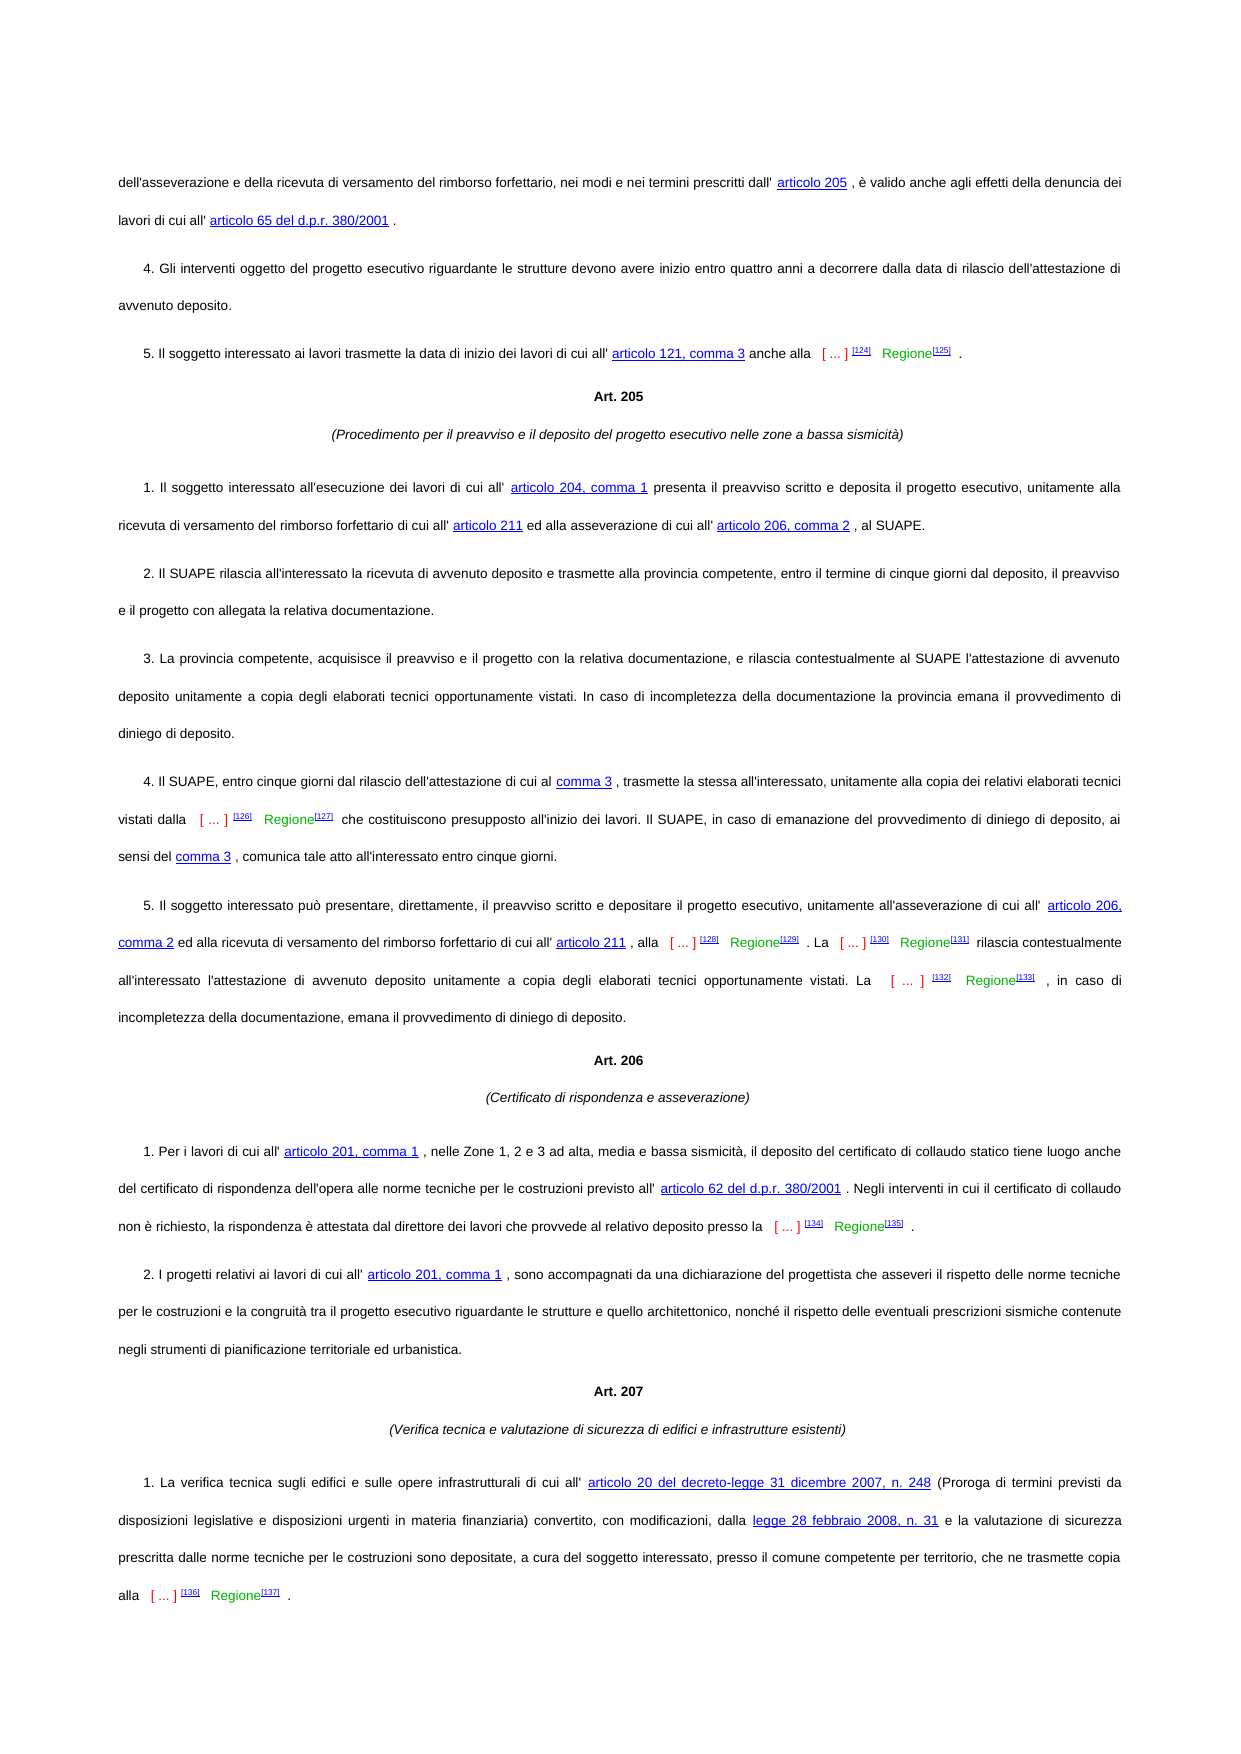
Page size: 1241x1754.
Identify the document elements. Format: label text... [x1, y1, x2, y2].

table_header dell'asseverazione e della ricevuta di versamento del rimborso forfettario, nei modi e nei termini prescritti dall' articolo 205 , è valido anche agli effetti della denuncia dei lavori di cui all' articolo 65 del d.p.r. 380/2001 . 4. Gli interventi oggetto del progetto esecutivo riguardante le strutture devono avere inizio entro quattro anni a decorrere dalla data di rilascio dell'attestazione di avvenuto deposito. 5. Il soggetto interessato ai lavori trasmette la data di inizio dei lavori di cui all' articolo 121, comma 3 anche alla [ ... ] [124] Regione[125] . Art. 205 (Procedimento per il preavviso e il deposito del progetto esecutivo nelle zone a bassa sismicità) 1. Il soggetto interessato all'esecuzione dei lavori di cui all' articolo 204, comma 1 presenta il preavviso scritto e deposita il progetto esecutivo, unitamente alla ricevuta di versamento del rimborso forfettario di cui all' articolo 211 ed alla asseverazione di cui all' articolo 206, comma 2 , al SUAPE. 2. Il SUAPE rilascia all'interessato la ricevuta di avvenuto deposito e trasmette alla provincia competente, entro il termine di cinque giorni dal deposito, il preavviso e il progetto con allegata la relativa documentazione. 3. La provincia competente, acquisisce il preavviso e il progetto con la relativa documentazione, e rilascia contestualmente al SUAPE l'attestazione di avvenuto deposito unitamente a copia degli elaborati tecnici opportunamente vistati. In caso di incompletezza della documentazione la provincia emana il provvedimento di diniego di deposito. 4. Il SUAPE, entro cinque giorni dal rilascio dell'attestazione di cui al comma 3 , trasmette la stessa all'interessato, unitamente alla copia dei relativi elaborati tecnici vistati dalla [ ... ] [126] Regione[127] che costituiscono presupposto all'inizio dei lavori. Il SUAPE, in caso di emanazione del provvedimento di diniego di deposito, ai sensi del comma 3 , comunica tale atto all'interessato entro cinque giorni. 5. Il soggetto interessato può presentare, direttamente, il preavviso scritto e depositare il progetto esecutivo, unitamente all'asseverazione di cui all' articolo 206, comma 2 ed alla ricevuta di versamento del rimborso forfettario di cui all' articolo 211 , alla [ ... ] [128] Regione[129] . La [ ... ] [130] Regione[131] rilascia contestualmente all'interessato l'attestazione di avvenuto deposito unitamente a copia degli elaborati tecnici opportunamente vistati. La [ ... ] [132] Regione[133] , in caso di incompletezza della documentazione, emana il provvedimento di diniego di deposito. Art. 206 (Certificato di rispondenza e asseverazione) 1. Per i lavori di cui all' articolo 201, comma 1 , nelle Zone 1, 2 e 3 ad alta, media e bassa sismicità, il deposito del certificato di collaudo statico tiene luogo anche del certificato di rispondenza dell'opera alle norme tecniche per le costruzioni previsto all' articolo 62 del d.p.r. 380/2001 . Negli interventi in cui il certificato di collaudo non è richiesto, la rispondenza è attestata dal direttore dei lavori che provvede al relativo deposito presso la [ ... ] [134] Regione[135] . 2. I progetti relativi ai lavori di cui all' articolo 201, comma 1 , sono accompagnati da una dichiarazione del progettista che asseveri il rispetto delle norme tecniche per le costruzioni e la congruità tra il progetto esecutivo riguardante le strutture e quello architettonico, nonché il rispetto delle eventuali prescrizioni sismiche contenute negli strumenti di pianificazione territoriale ed urbanistica. Art. 207 (Verifica tecnica e valutazione di sicurezza di edifici e infrastrutture esistenti) 1. La verifica tecnica sugli edifici e sulle opere infrastrutturali di cui all' articolo 20 del decreto-legge 31 dicembre 2007, n. 248 (Proroga di termini previsti da disposizioni legislative e disposizioni urgenti in materia finanziaria) convertito, con modificazioni, dalla legge 28 febbraio 2008, n. 31 e la valutazione di sicurezza prescritta dalle norme tecniche per le costruzioni sono depositate, a cura del soggetto interessato, presso il comune competente per territorio, che ne trasmette copia alla [ ... ] [136] Regione[137] . [118, 148, 1122, 1608]
